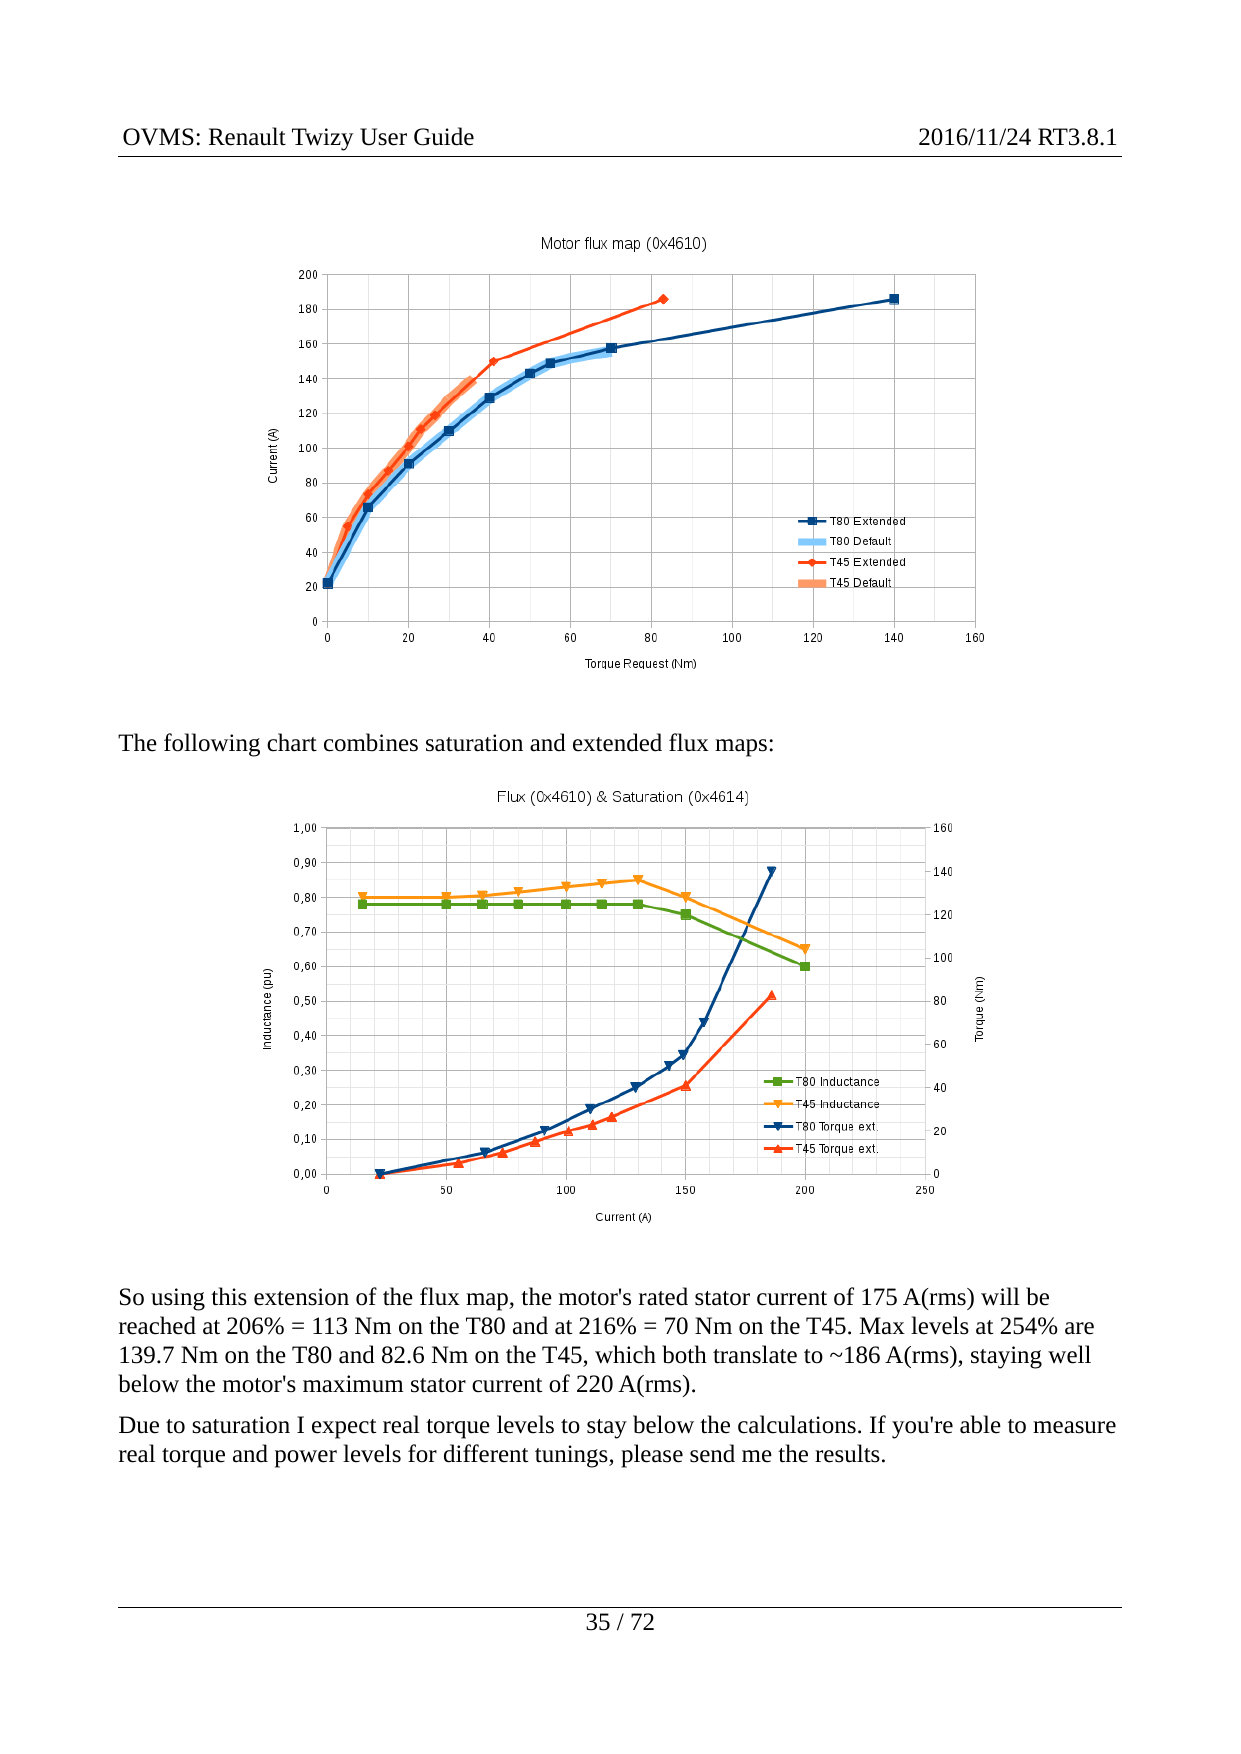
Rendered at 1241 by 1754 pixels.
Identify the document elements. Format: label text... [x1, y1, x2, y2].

picture [244, 213, 997, 687]
picture [238, 768, 1002, 1242]
text The following chart combines saturation and extended flux maps: [118, 728, 1122, 756]
text So using this extension of the flux map, the motor's rated stator current of 175 A(rms) will be reached at 206% = 113 Nm on the T80 and at 216% = 70 Nm on the T45. Max levels at 254% are 139.7 Nm on the T80 and 82.6 Nm on the T45, which both translate to ~186 A(rms), staying well below the motor's maximum stator current of 220 A(rms). [118, 1282, 1122, 1397]
text Due to saturation I expect real torque levels to stay below the calculations. If you're able to measure real torque and power levels for different tunings, please send me the results. [118, 1410, 1122, 1467]
